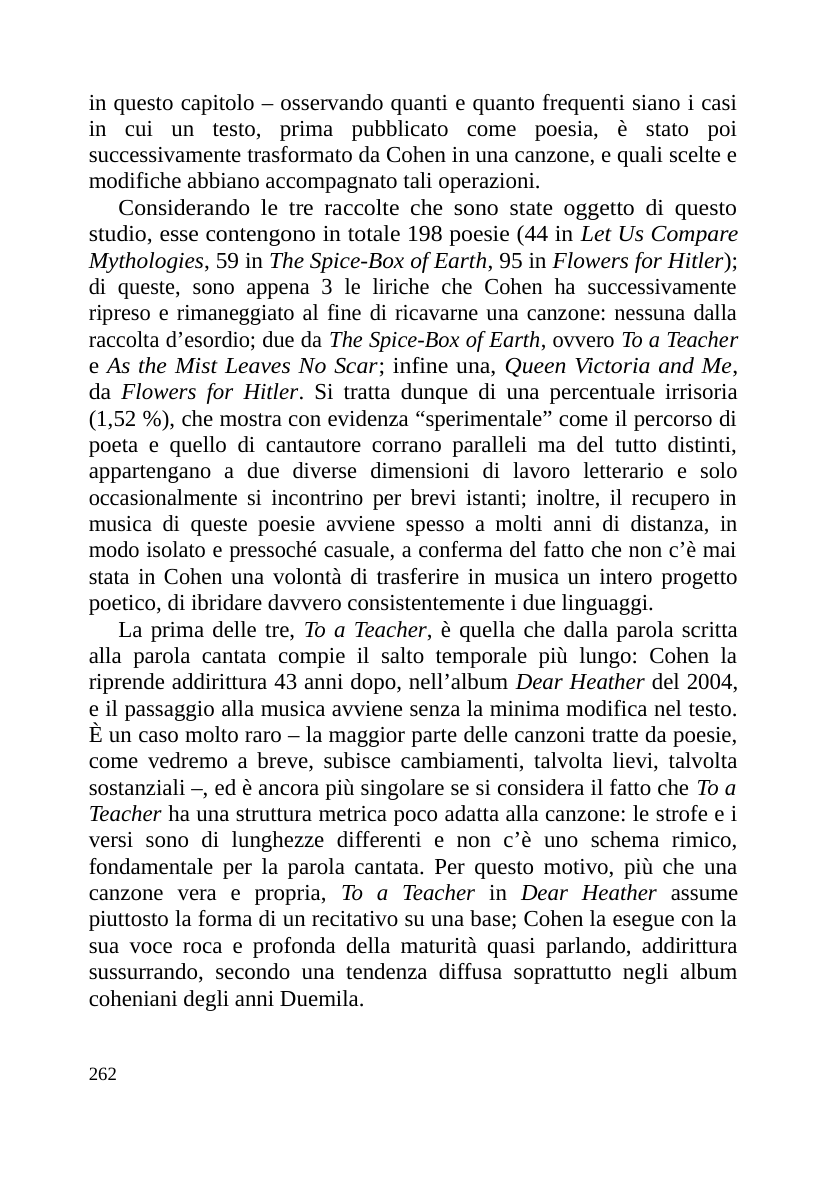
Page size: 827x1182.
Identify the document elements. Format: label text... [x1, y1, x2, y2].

text La prima delle tre, To a Teacher, è quella che dalla parola scritta alla parola cantata compie il salto temporale più lungo: Cohen la riprende addirittura 43 anni dopo, nell’album Dear Heather del 2004, e il passaggio alla musica avviene senza la minima modifica nel testo. È un caso molto raro – la maggior parte delle canzoni tratte da poesie, come vedremo a breve, subisce cambiamenti, talvolta lievi, talvolta sostanziali –, ed è ancora più singolare se si considera il fatto che To a Teacher ha una struttura metrica poco adatta alla canzone: le strofe e i versi sono di lunghezze differenti e non c’è uno schema rimico, fondamentale per la parola cantata. Per questo motivo, più che una canzone vera e propria, To a Teacher in Dear Heather assume piuttosto la forma di un recitativo su una base; Cohen la esegue con la sua voce roca e profonda della maturità quasi parlando, addirittura sussurrando, secondo una tendenza diffusa soprattutto negli album coheniani degli anni Duemila. [88, 616, 738, 1011]
text Considerando le tre raccolte che sono state oggetto di questo studio, esse contengono in totale 198 poesie (44 in Let Us Compare Mythologies, 59 in The Spice-Box of Earth, 95 in Flowers for Hitler); di queste, sono appena 3 le liriche che Cohen ha successivamente ripreso e rimaneggiato al fine di ricavarne una canzone: nessuna dalla raccolta d’esordio; due da The Spice-Box of Earth, ovvero To a Teacher e As the Mist Leaves No Scar; infine una, Queen Victoria and Me, da Flowers for Hitler. Si tratta dunque di una percentuale irrisoria (1,52 %), che mostra con evidenza “sperimentale” come il percorso di poeta e quello di cantautore corrano paralleli ma del tutto distinti, appartengano a due diverse dimensioni di lavoro letterario e solo occasionalmente si incontrino per brevi istanti; inoltre, il recupero in musica di queste poesie avviene spesso a molti anni di distanza, in modo isolato e pressoché casuale, a conferma del fatto che non c’è mai stata in Cohen una volontà di trasferire in musica un intero progetto poetico, di ibridare davvero consistentemente i due linguaggi. [88, 194, 738, 616]
text in questo capitolo – osservando quanti e quanto frequenti siano i casi in cui un testo, prima pubblicato come poesia, è stato poi successivamente trasformato da Cohen in una canzone, e quali scelte e modifiche abbiano accompagnato tali operazioni. [88, 88, 738, 194]
